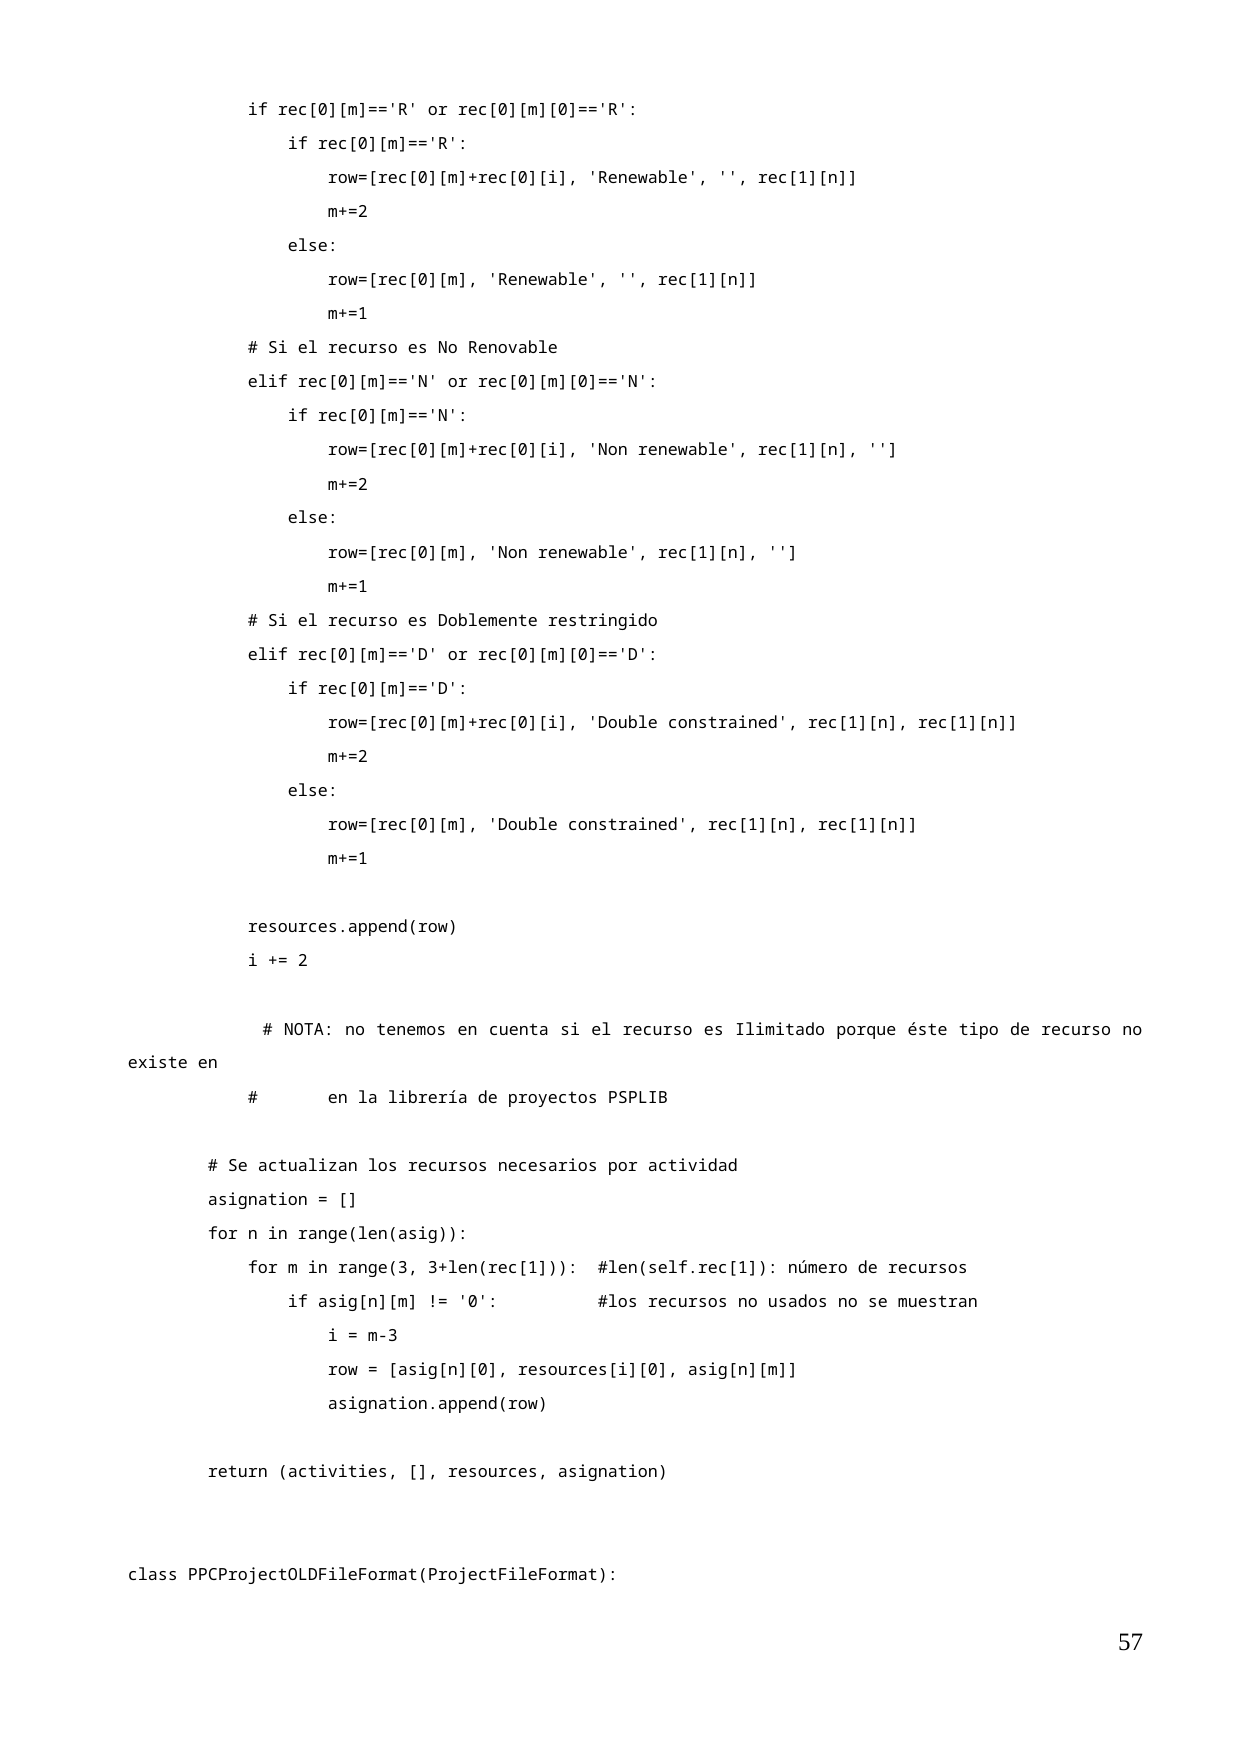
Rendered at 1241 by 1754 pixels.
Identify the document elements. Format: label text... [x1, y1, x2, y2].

text row=[rec[0][m]+rec[0][i], 'Non renewable', rec[1][n], ''] [128, 438, 1143, 461]
text resources.append(row) [128, 915, 1143, 938]
text else: [128, 234, 1143, 256]
text row=[rec[0][m]+rec[0][i], 'Double constrained', rec[1][n], rec[1][n]] [128, 711, 1143, 733]
text for n in range(len(asig)): [128, 1221, 1143, 1244]
text if rec[0][m]=='N': [128, 404, 1143, 427]
text m+=2 [128, 199, 1143, 222]
text asignation = [] [128, 1187, 1143, 1210]
text i = m-3 [128, 1324, 1143, 1346]
text else: [128, 779, 1143, 801]
text m+=1 [128, 847, 1143, 869]
text row=[rec[0][m], 'Double constrained', rec[1][n], rec[1][n]] [128, 813, 1143, 835]
text if rec[0][m]=='R' or rec[0][m][0]=='R': [128, 97, 1143, 120]
text i += 2 [128, 949, 1143, 972]
text else: [128, 506, 1143, 529]
text # NOTA: no tenemos en cuenta si el recurso es Ilimitado porque éste tipo de recurso no existe en [128, 1017, 1143, 1074]
text # Se actualizan los recursos necesarios por actividad [128, 1153, 1143, 1176]
text elif rec[0][m]=='D' or rec[0][m][0]=='D': [128, 642, 1143, 665]
text # Si el recurso es No Renovable [128, 336, 1143, 358]
text elif rec[0][m]=='N' or rec[0][m][0]=='N': [128, 370, 1143, 393]
text row=[rec[0][m], 'Non renewable', rec[1][n], ''] [128, 540, 1143, 563]
text m+=1 [128, 302, 1143, 324]
text # Si el recurso es Doblemente restringido [128, 608, 1143, 631]
text m+=2 [128, 744, 1143, 767]
text # en la librería de proyectos PSPLIB [128, 1085, 1143, 1108]
text return (activities, [], resources, asignation) [128, 1460, 1143, 1483]
text if rec[0][m]=='D': [128, 676, 1143, 699]
text row=[rec[0][m], 'Renewable', '', rec[1][n]] [128, 268, 1143, 290]
text class PPCProjectOLDFileFormat(ProjectFileFormat): [128, 1562, 1143, 1585]
text row=[rec[0][m]+rec[0][i], 'Renewable', '', rec[1][n]] [128, 166, 1143, 188]
text if rec[0][m]=='R': [128, 131, 1143, 154]
text row = [asig[n][0], resources[i][0], asig[n][m]] [128, 1358, 1143, 1380]
text if asig[n][m] != '0': #los recursos no usados no se muestran [128, 1289, 1143, 1312]
text asignation.append(row) [128, 1392, 1143, 1414]
text m+=2 [128, 472, 1143, 495]
text m+=1 [128, 574, 1143, 597]
text for m in range(3, 3+len(rec[1])): #len(self.rec[1]): número de recursos [128, 1256, 1143, 1278]
